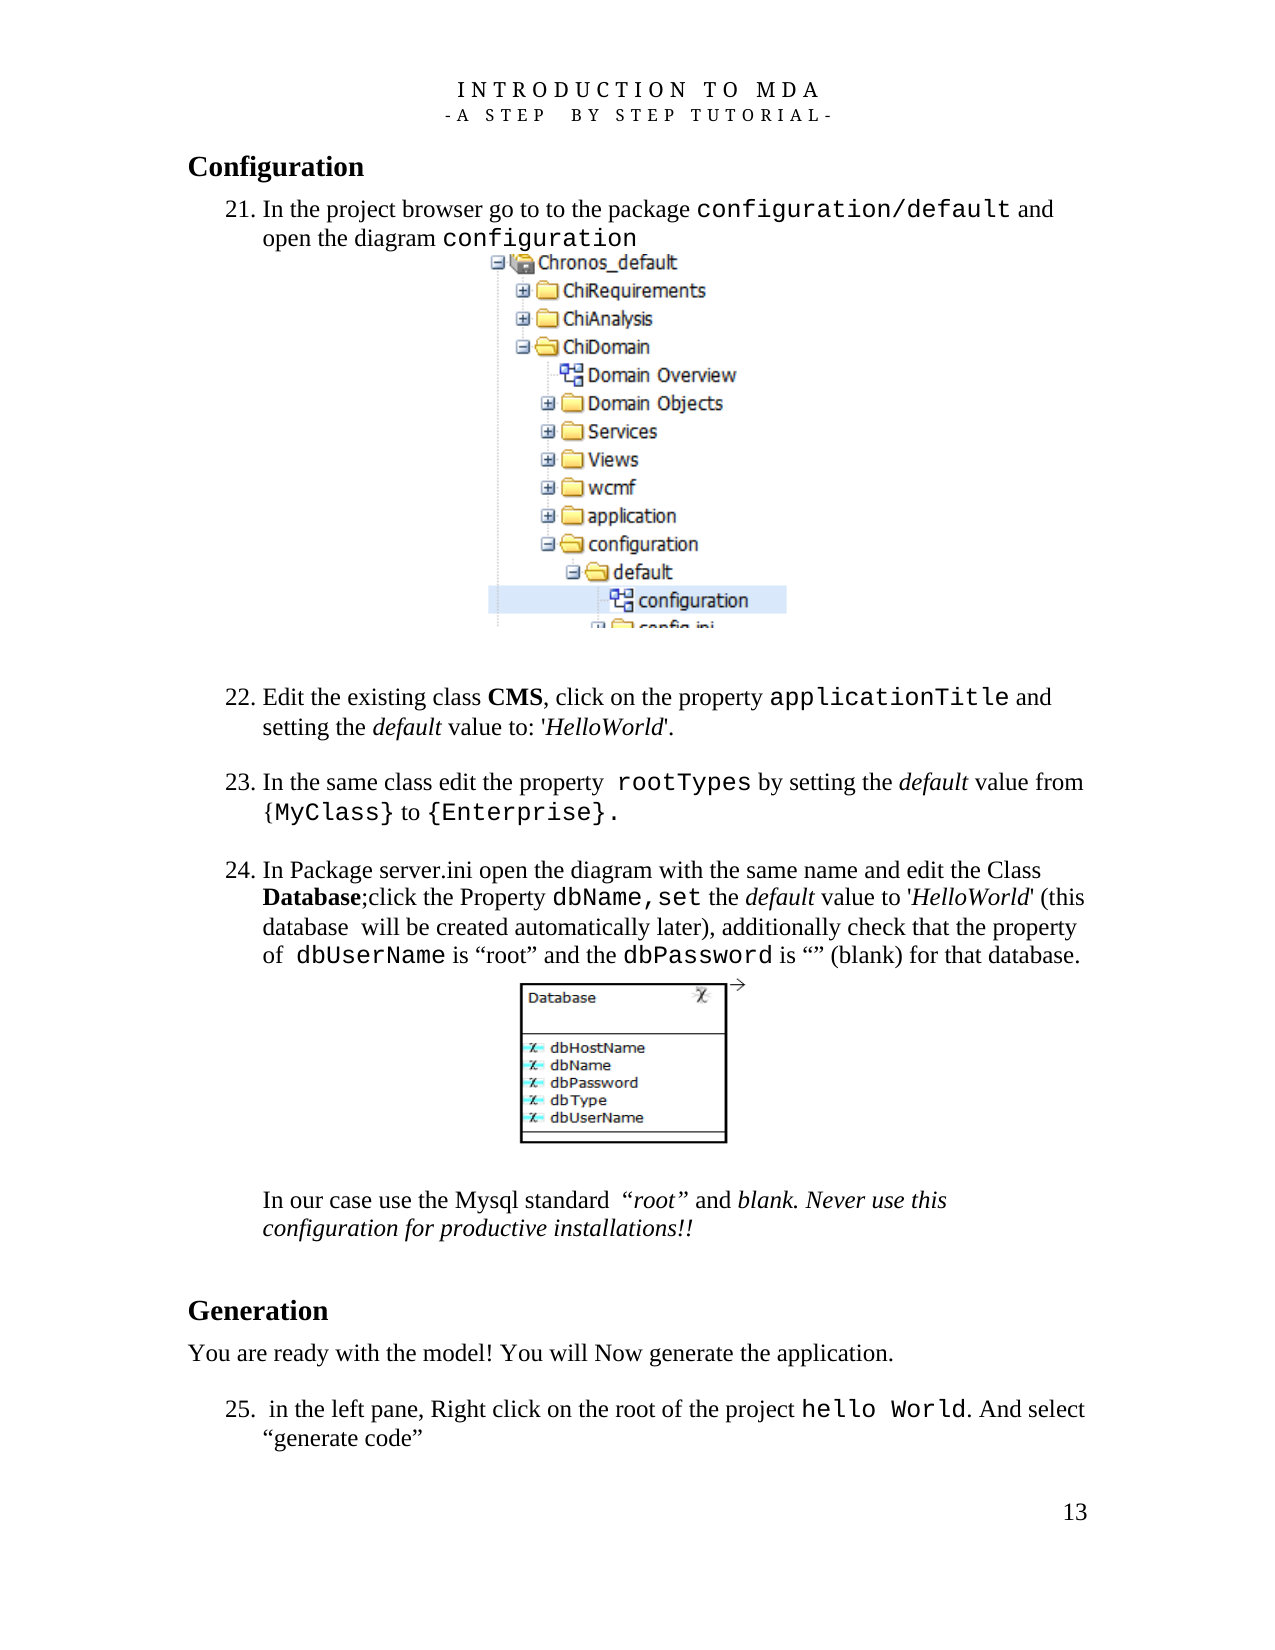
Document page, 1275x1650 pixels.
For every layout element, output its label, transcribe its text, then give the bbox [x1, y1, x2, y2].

text You are ready with the model! You will Now generate the application. [187, 1339, 1087, 1395]
list In Package server.ini open the diagram with the same name and edit the Class Database;click the Property dbName,set the default value to 'HelloWorld' (this database will be created automatically later), additionally check that the property of dbUserName is “root” and the dbPassword is “” (blank) for that database. [225, 856, 1087, 971]
list In the project browser go to to the package configuration/default and open the diagram configuration [225, 195, 1087, 254]
list Edit the existing class CMS, click on the property applicationTitle and setting the default value to: 'HelloWorld'. [225, 683, 1087, 768]
list In the same class edit the property rootTypes by setting the default value from {MyClass} to {Enterprise}. [225, 768, 1087, 856]
subtitle Configuration [187, 150, 1087, 182]
list in the left pane, Right click on the root of the project hello World. And select “generate code” [225, 1395, 1087, 1480]
subtitle Generation [187, 1294, 1087, 1327]
picture [497, 970, 778, 1187]
picture [488, 254, 787, 628]
list In our case use the Mysql standard “root” and blank. Never use this configuration for productive installations!! [225, 1187, 1087, 1269]
